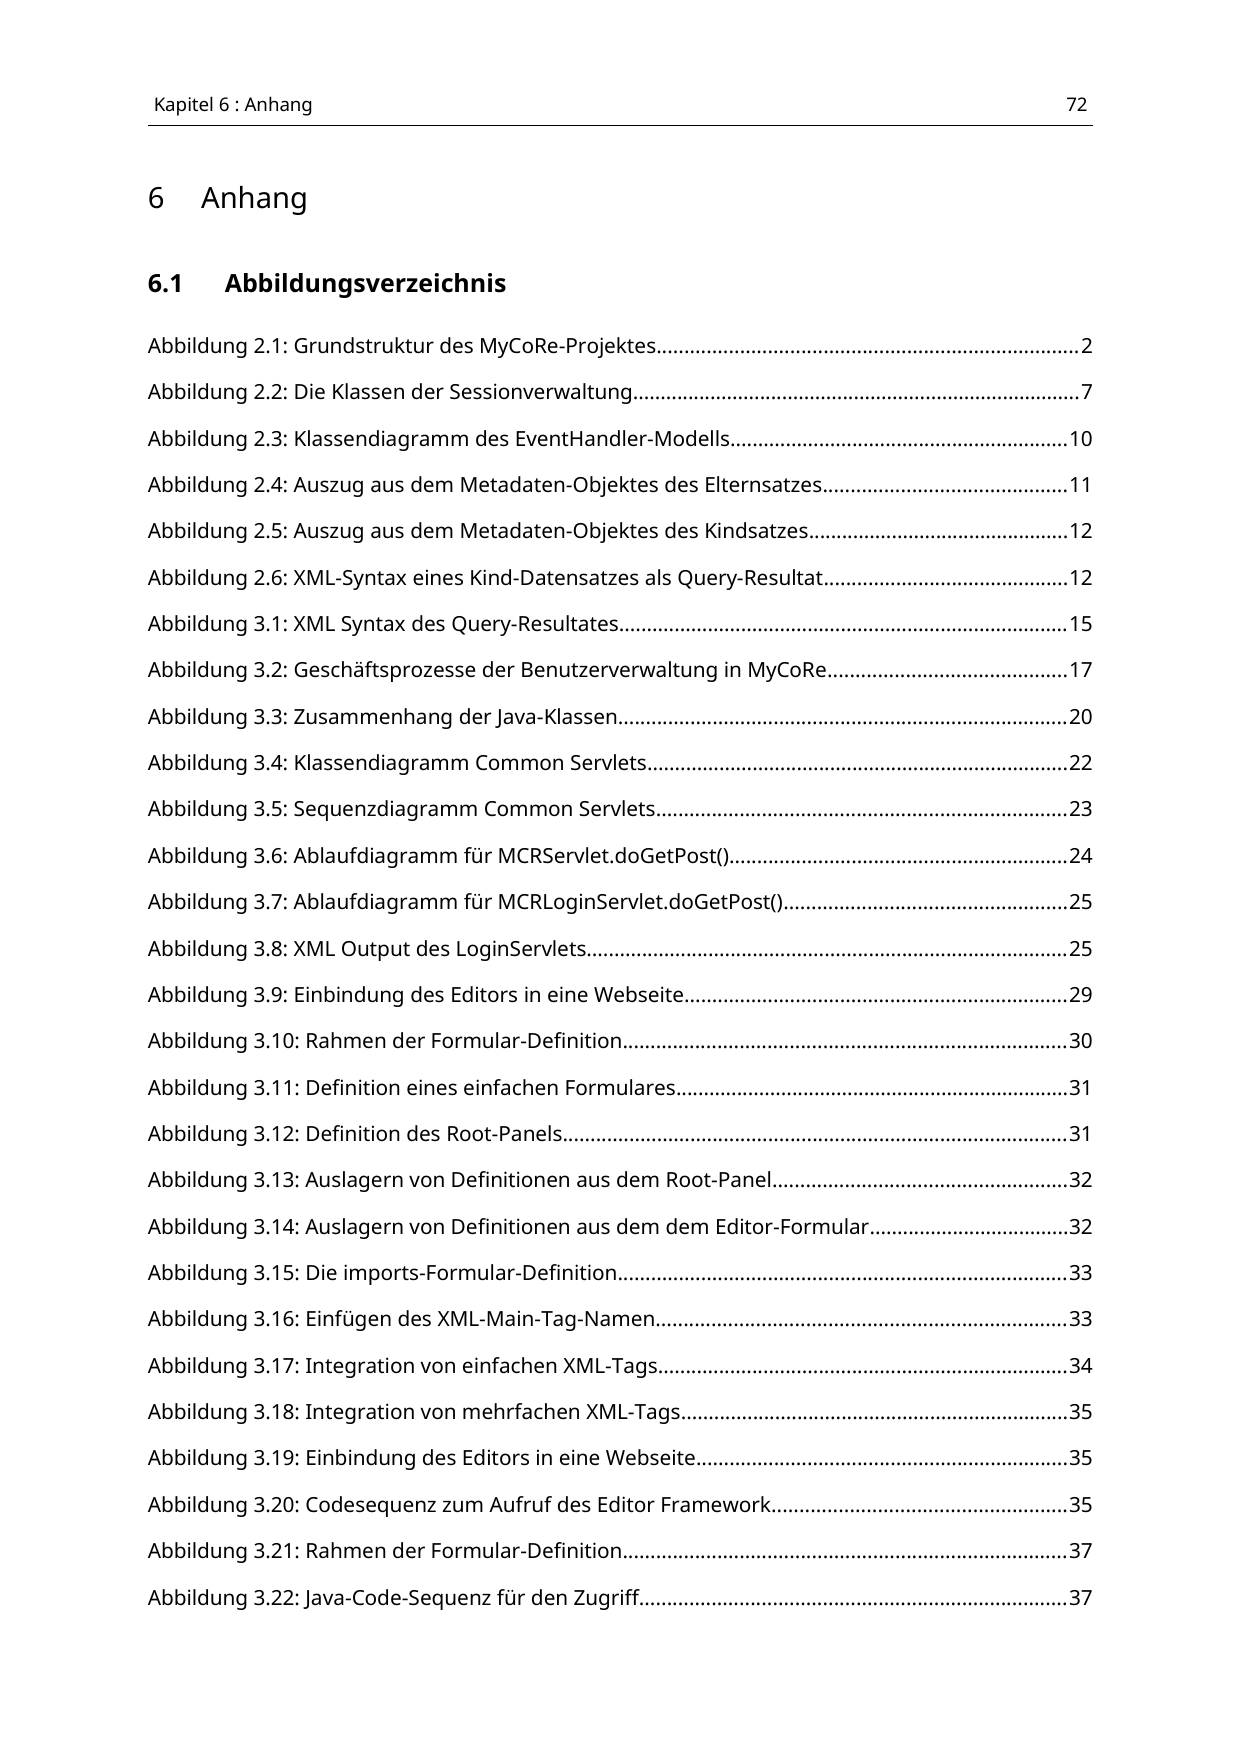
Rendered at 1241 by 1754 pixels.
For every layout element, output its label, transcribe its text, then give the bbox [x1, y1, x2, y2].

text Abbildung 3.5: Sequenzdiagramm Common Servlets 23 [148, 794, 1092, 823]
text Abbildung 3.15: Die imports-Formular-Definition 33 [148, 1258, 1092, 1286]
text Abbildung 2.4: Auszug aus dem Metadaten-Objektes des Elternsatzes 11 [148, 470, 1092, 498]
text Abbildung 3.6: Ablaufdiagramm für MCRServlet.doGetPost() 24 [148, 841, 1092, 869]
subtitle Anhang [148, 177, 1092, 217]
text Abbildung 3.9: Einbindung des Editors in eine Webseite 29 [148, 980, 1092, 1008]
text Abbildung 3.4: Klassendiagramm Common Servlets 22 [148, 748, 1092, 776]
text Abbildung 3.19: Einbindung des Editors in eine Webseite 35 [148, 1443, 1092, 1472]
text Abbildung 2.5: Auszug aus dem Metadaten-Objektes des Kindsatzes 12 [148, 516, 1092, 545]
text Abbildung 2.2: Die Klassen der Sessionverwaltung 7 [148, 377, 1092, 406]
text Abbildung 3.16: Einfügen des XML-Main-Tag-Namen 33 [148, 1304, 1092, 1333]
text Abbildung 2.6: XML-Syntax eines Kind-Datensatzes als Query-Resultat 12 [148, 563, 1092, 591]
text Abbildung 3.3: Zusammenhang der Java-Klassen 20 [148, 702, 1092, 730]
text Abbildung 2.3: Klassendiagramm des EventHandler-Modells 10 [148, 424, 1092, 452]
text Abbildung 3.22: Java-Code-Sequenz für den Zugriff 37 [148, 1583, 1092, 1611]
text Abbildung 3.21: Rahmen der Formular-Definition 37 [148, 1536, 1092, 1564]
text Abbildung 3.11: Definition eines einfachen Formulares 31 [148, 1073, 1092, 1101]
text Abbildung 3.20: Codesequenz zum Aufruf des Editor Framework 35 [148, 1490, 1092, 1518]
text Abbildung 3.7: Ablaufdiagramm für MCRLoginServlet.doGetPost() 25 [148, 887, 1092, 916]
text Abbildung 3.12: Definition des Root-Panels 31 [148, 1119, 1092, 1147]
subtitle Abbildungsverzeichnis [148, 266, 1092, 300]
text Abbildung 3.8: XML Output des LoginServlets 25 [148, 934, 1092, 962]
text Abbildung 3.17: Integration von einfachen XML-Tags 34 [148, 1351, 1092, 1379]
text Abbildung 3.14: Auslagern von Definitionen aus dem dem Editor-Formular 32 [148, 1212, 1092, 1240]
text Abbildung 3.13: Auslagern von Definitionen aus dem Root-Panel 32 [148, 1165, 1092, 1194]
text Abbildung 2.1: Grundstruktur des MyCoRe-Projektes 2 [148, 331, 1092, 359]
text Abbildung 3.18: Integration von mehrfachen XML-Tags 35 [148, 1397, 1092, 1425]
text Abbildung 3.2: Geschäftsprozesse der Benutzerverwaltung in MyCoRe 17 [148, 656, 1092, 684]
text Abbildung 3.10: Rahmen der Formular-Definition 30 [148, 1026, 1092, 1054]
text Abbildung 3.1: XML Syntax des Query-Resultates 15 [148, 609, 1092, 637]
